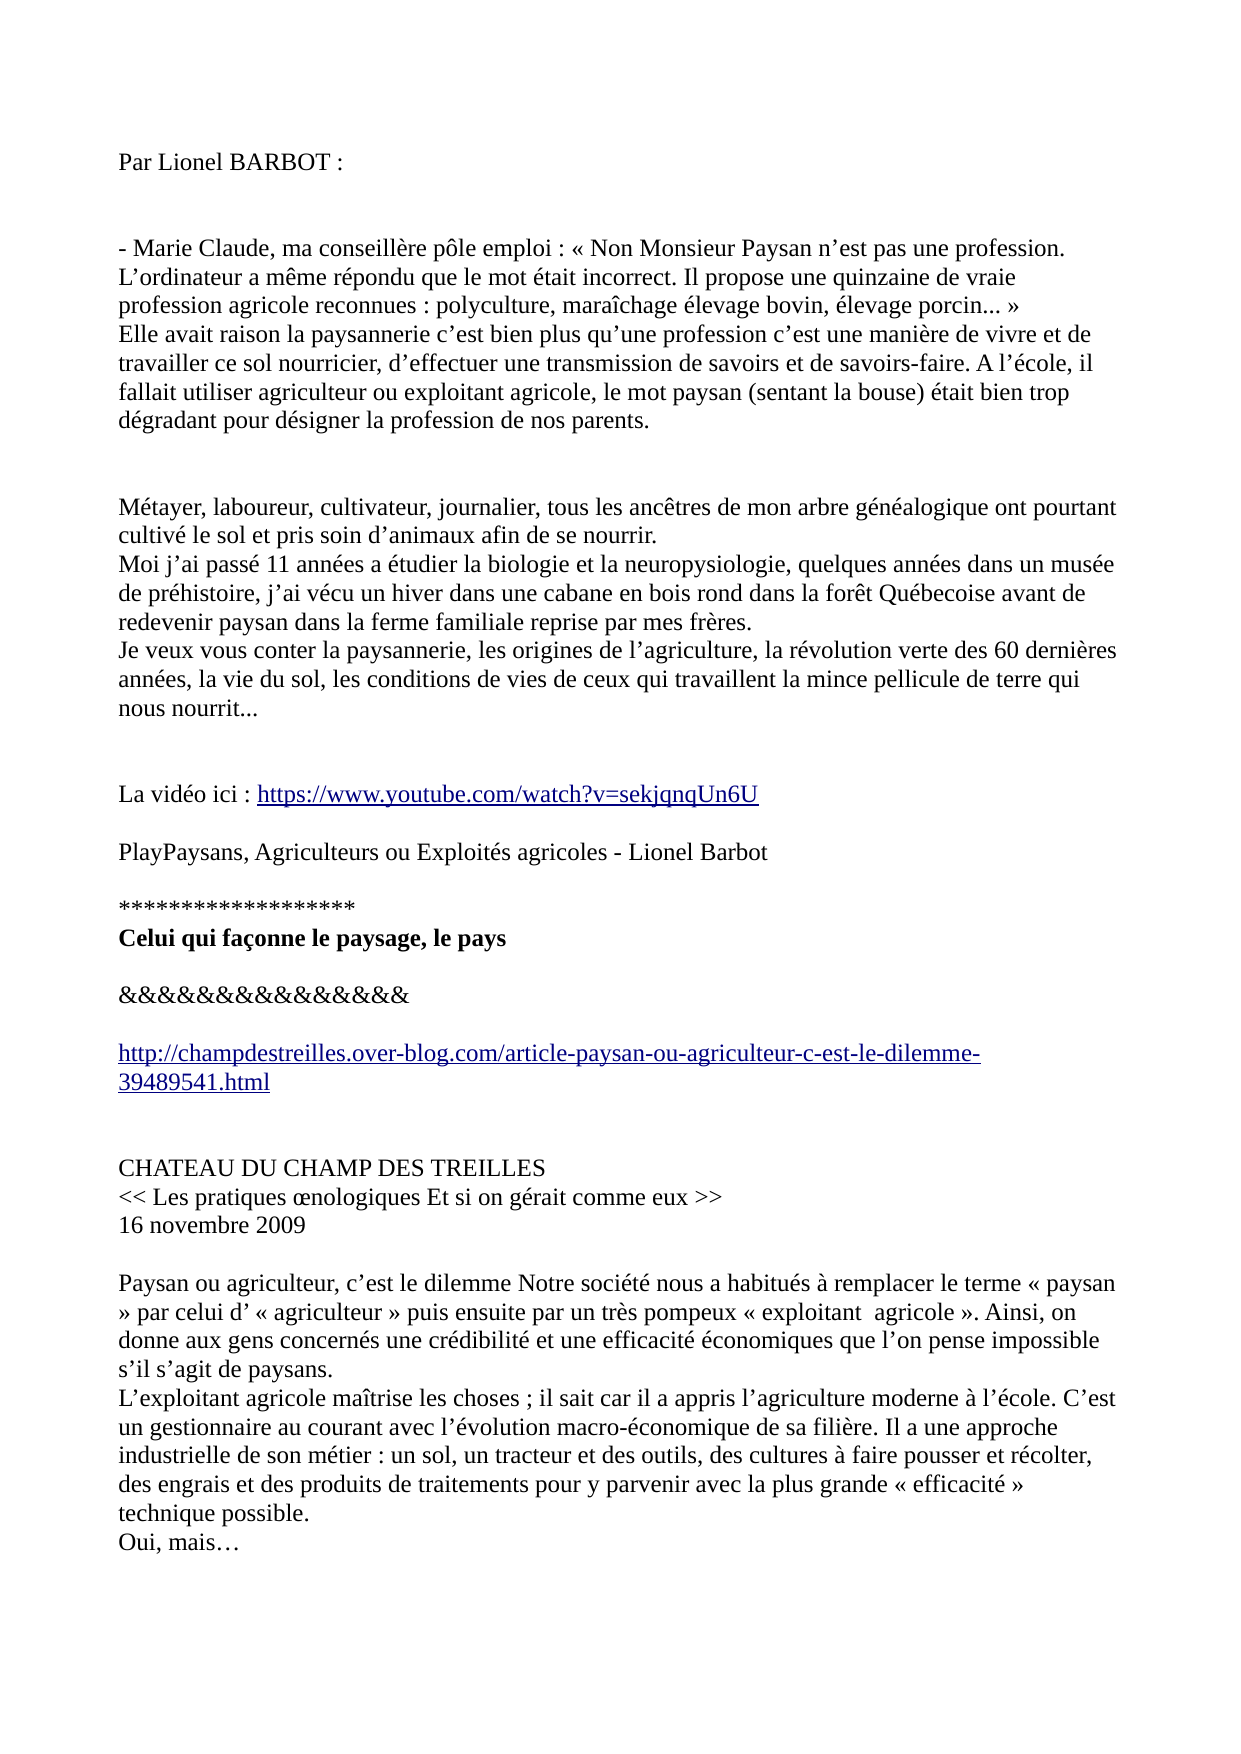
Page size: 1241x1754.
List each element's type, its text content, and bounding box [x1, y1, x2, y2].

text Celui qui façonne le paysage, le pays [118, 923, 1122, 952]
text 16 novembre 2009 [118, 1211, 1122, 1239]
text Oui, mais… [118, 1527, 1122, 1556]
text Je veux vous conter la paysannerie, les origines de l’agriculture, la révolution verte des 60 dernières années, la vie du sol, les conditions de vies de ceux qui travaillent la mince pellicule de terre qui nous nourrit... [118, 636, 1122, 722]
text Paysan ou agriculteur, c’est le dilemme Notre société nous a habitués à remplacer le terme « paysan » par celui d’ « agriculteur » puis ensuite par un très pompeux « exploitant agricole ». Ainsi, on donne aux gens concernés une crédibilité et une efficacité économiques que l’on pense impossible s’il s’agit de paysans. [118, 1268, 1122, 1383]
text Moi j’ai passé 11 années a étudier la biologie et la neuropysiologie, quelques années dans un musée de préhistoire, j’ai vécu un hiver dans une cabane en bois rond dans la forêt Québecoise avant de redevenir paysan dans la ferme familiale reprise par mes frères. [118, 549, 1122, 636]
text L’exploitant agricole maîtrise les choses ; il sait car il a appris l’agriculture moderne à l’école. C’est un gestionnaire au courant avec l’évolution macro-économique de sa filière. Il a une approche industrielle de son métier : un sol, un tracteur et des outils, des cultures à faire pousser et récolter, des engrais et des produits de traitements pour y parvenir avec la plus grande « efficacité » technique possible. [118, 1383, 1122, 1527]
text PlayPaysans, Agriculteurs ou Exploités agricoles - Lionel Barbot [118, 837, 1122, 866]
text - Marie Claude, ma conseillère pôle emploi : « Non Monsieur Paysan n’est pas une profession. L’ordinateur a même répondu que le mot était incorrect. Il propose une quinzaine de vraie profession agricole reconnues : polyculture, maraîchage élevage bovin, élevage porcin... » [118, 233, 1122, 319]
text Métayer, laboureur, cultivateur, journalier, tous les ancêtres de mon arbre généalogique ont pourtant cultivé le sol et pris soin d’animaux afin de se nourrir. [118, 492, 1122, 549]
text Par Lionel BARBOT : [118, 147, 1122, 176]
text &&&&&&&&&&&&&&& [118, 981, 1122, 1009]
text Elle avait raison la paysannerie c’est bien plus qu’une profession c’est une manière de vivre et de travailler ce sol nourricier, d’effectuer une transmission de savoirs et de savoirs-faire. A l’école, il fallait utiliser agriculteur ou exploitant agricole, le mot paysan (sentant la bouse) était bien trop dégradant pour désigner la profession de nos parents. [118, 319, 1122, 434]
text << Les pratiques œnologiques Et si on gérait comme eux >> [118, 1182, 1122, 1211]
text CHATEAU DU CHAMP DES TREILLES [118, 1153, 1122, 1182]
text ******************* [118, 894, 1122, 923]
text La vidéo ici : https://www.youtube.com/watch?v=sekjqnqUn6U [118, 779, 1122, 808]
text http://champdestreilles.over-blog.com/article-paysan-ou-agriculteur-c-est-le-dilemme-39489541.html [118, 1038, 1122, 1096]
